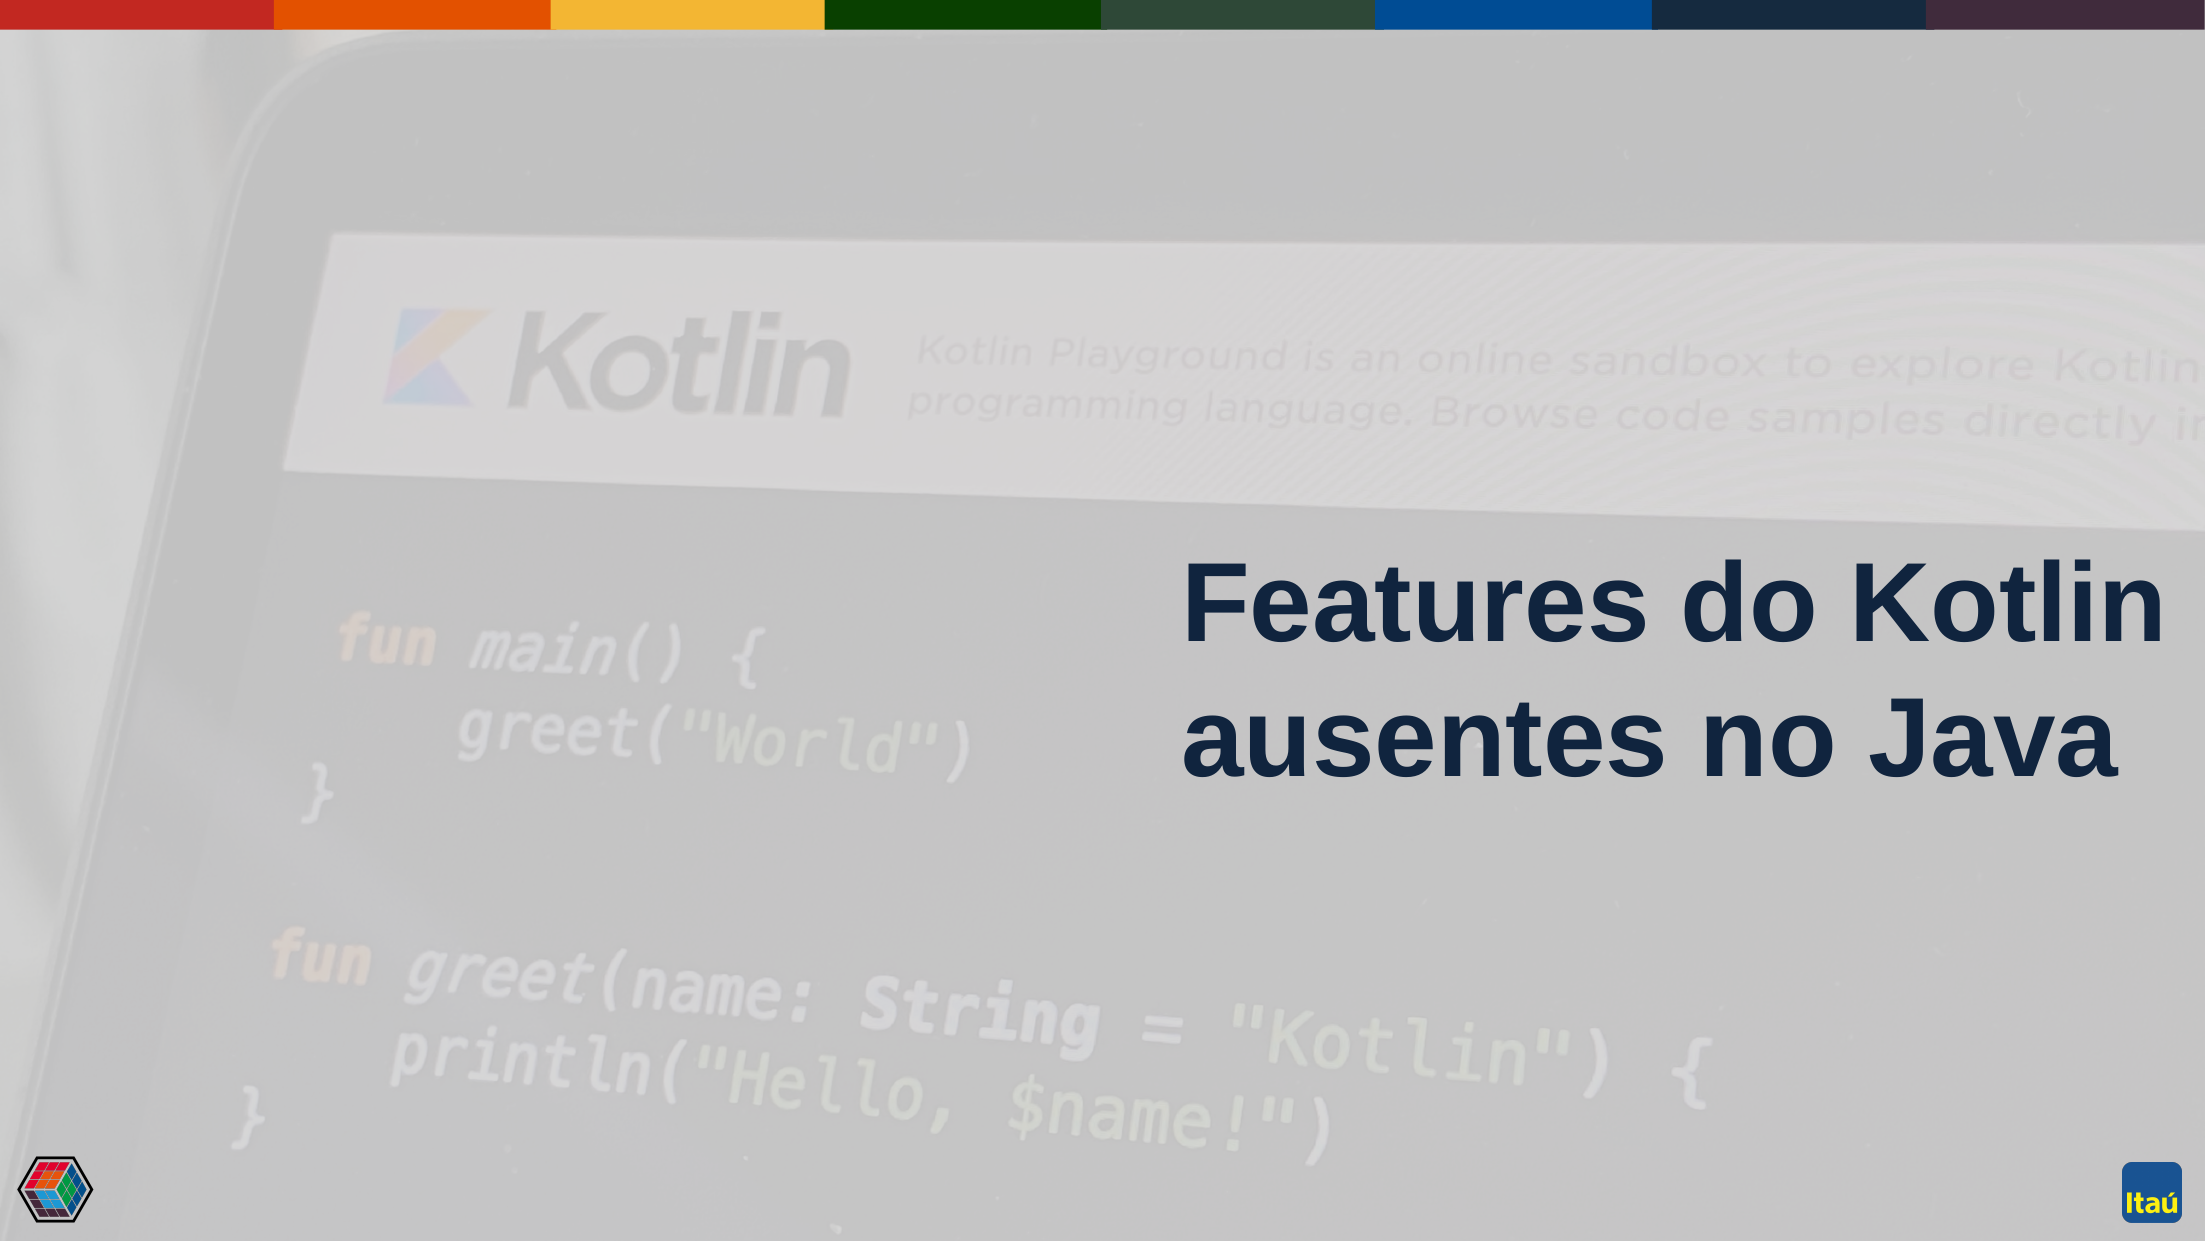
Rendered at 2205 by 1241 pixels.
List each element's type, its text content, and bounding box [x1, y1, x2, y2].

text_box Features do Kotlin ausentes no Java [1181, 537, 2205, 791]
picture [15, 1149, 95, 1229]
picture [2122, 1162, 2182, 1223]
